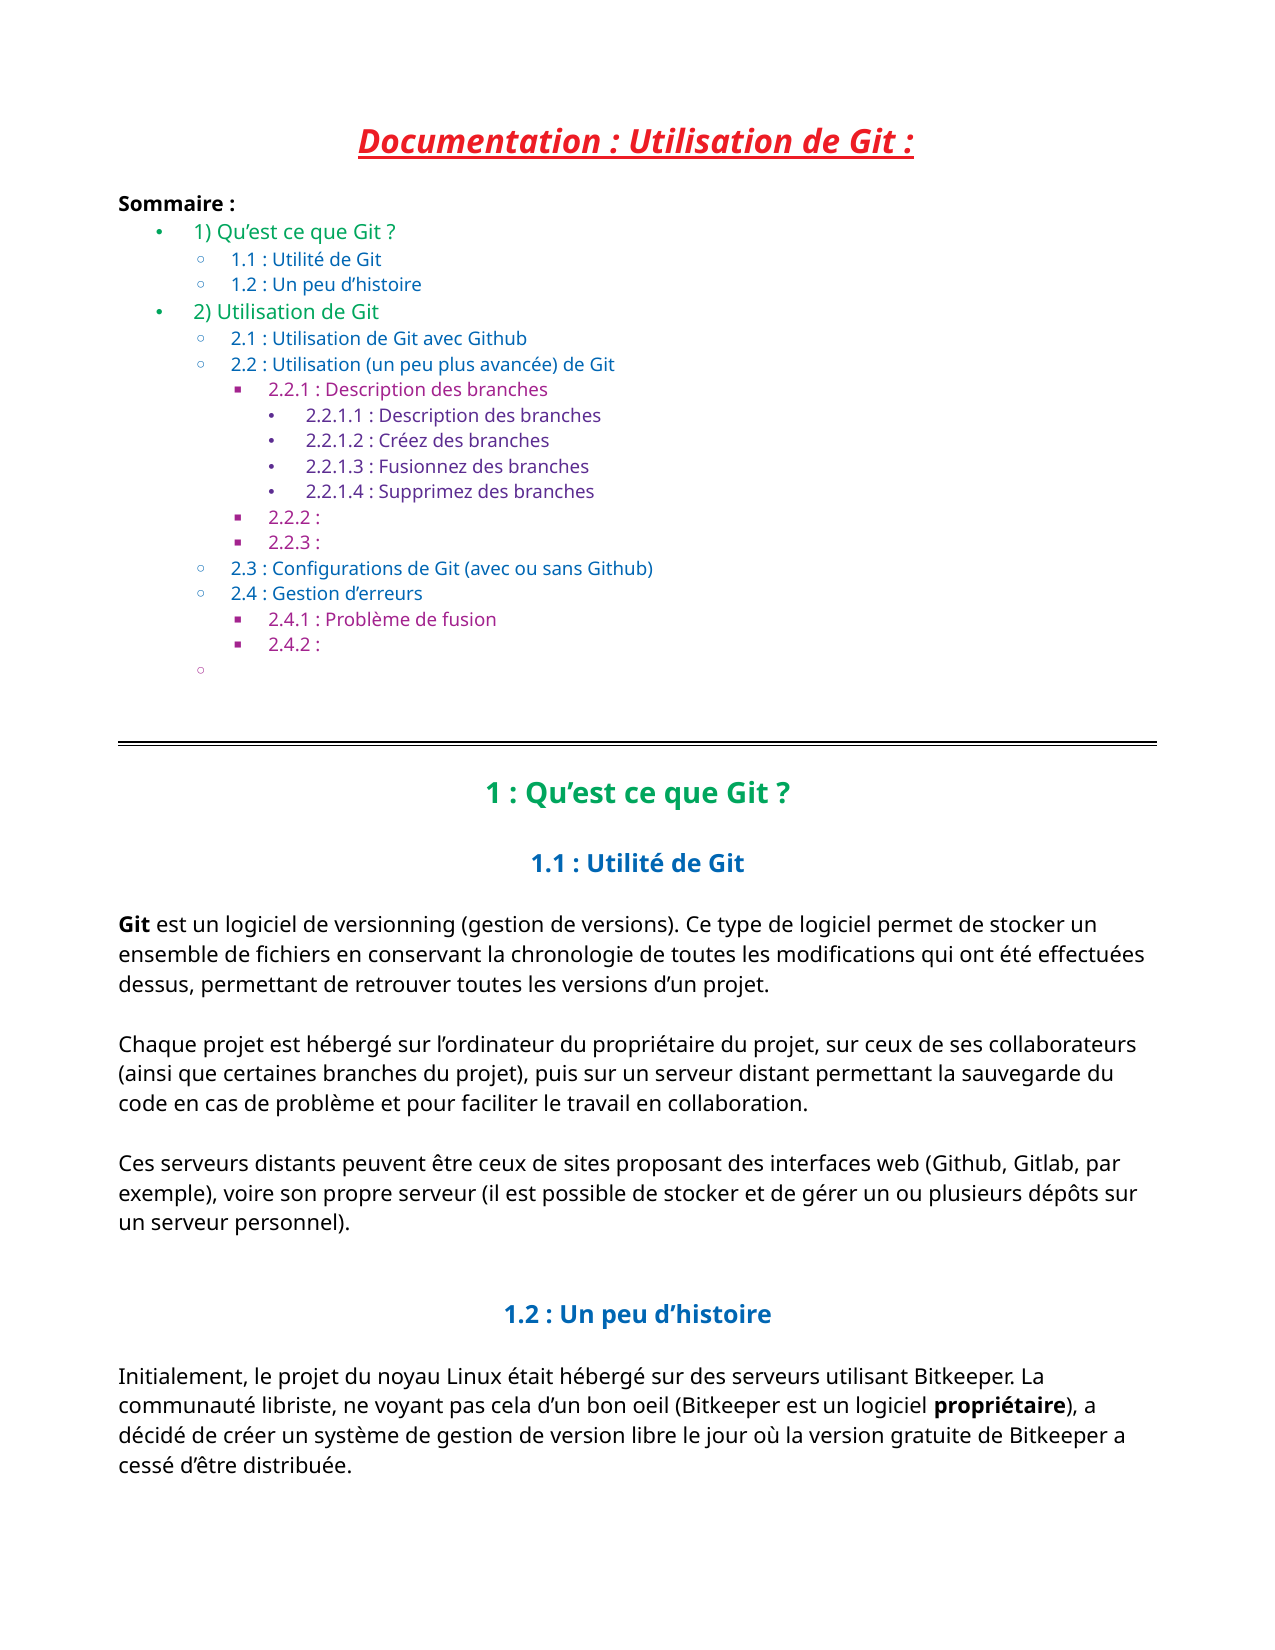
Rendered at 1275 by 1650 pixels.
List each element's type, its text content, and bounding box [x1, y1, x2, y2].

list 2.4.2 : [231, 632, 1157, 657]
list 1) Qu’est ce que Git ? [156, 217, 1157, 246]
text 1.1 : Utilité de Git [118, 846, 1157, 880]
list 2.2.1.4 : Supprimez des branches [268, 478, 1157, 504]
list 1.2 : Un peu d’histoire [193, 271, 1157, 297]
list 1.1 : Utilité de Git [193, 246, 1157, 271]
list 2.3 : Configurations de Git (avec ou sans Github) [193, 555, 1157, 581]
list 2.4.1 : Problème de fusion [231, 606, 1157, 632]
list 2.2.3 : [231, 529, 1157, 555]
list 2.4 : Gestion d’erreurs [193, 581, 1157, 606]
list 2.1 : Utilisation de Git avec Github [193, 325, 1157, 351]
list 2.2.1.2 : Créez des branches [268, 427, 1157, 453]
text 1 : Qu’est ce que Git ? [118, 772, 1157, 812]
text 1.2 : Un peu d’histoire [118, 1297, 1157, 1331]
list 2.2.1.1 : Description des branches [268, 402, 1157, 427]
text Sommaire : [118, 189, 1157, 217]
list 2.2.1 : Description des branches [231, 376, 1157, 402]
text Git est un logiciel de versionning (gestion de versions). Ce type de logiciel permet de stocker un ensemble de fichiers en conservant la chronologie de toutes les modifications qui ont été effectuées dessus, permettant de retrouver toutes les versions d’un projet. [118, 909, 1157, 999]
list 2.2.2 : [231, 504, 1157, 529]
text Ces serveurs distants peuvent être ceux de sites proposant des interfaces web (Github, Gitlab, par exemple), voire son propre serveur (il est possible de stocker et de gérer un ou plusieurs dépôts sur un serveur personnel). [118, 1148, 1157, 1237]
text Chaque projet est hébergé sur l’ordinateur du propriétaire du projet, sur ceux de ses collaborateurs (ainsi que certaines branches du projet), puis sur un serveur distant permettant la sauvegarde du code en cas de problème et pour faciliter le travail en collaboration. [118, 1029, 1157, 1118]
list 2.2.1.3 : Fusionnez des branches [268, 453, 1157, 478]
list 2) Utilisation de Git [156, 297, 1157, 325]
text Documentation : Utilisation de Git : [118, 118, 1157, 163]
list 2.2 : Utilisation (un peu plus avancée) de Git [193, 351, 1157, 376]
text Initialement, le projet du noyau Linux était hébergé sur des serveurs utilisant Bitkeeper. La communauté libriste, ne voyant pas cela d’un bon oeil (Bitkeeper est un logiciel propriétaire), a décidé de créer un système de gestion de version libre le jour où la version gratuite de Bitkeeper a cessé d’être distribuée. [118, 1361, 1157, 1480]
